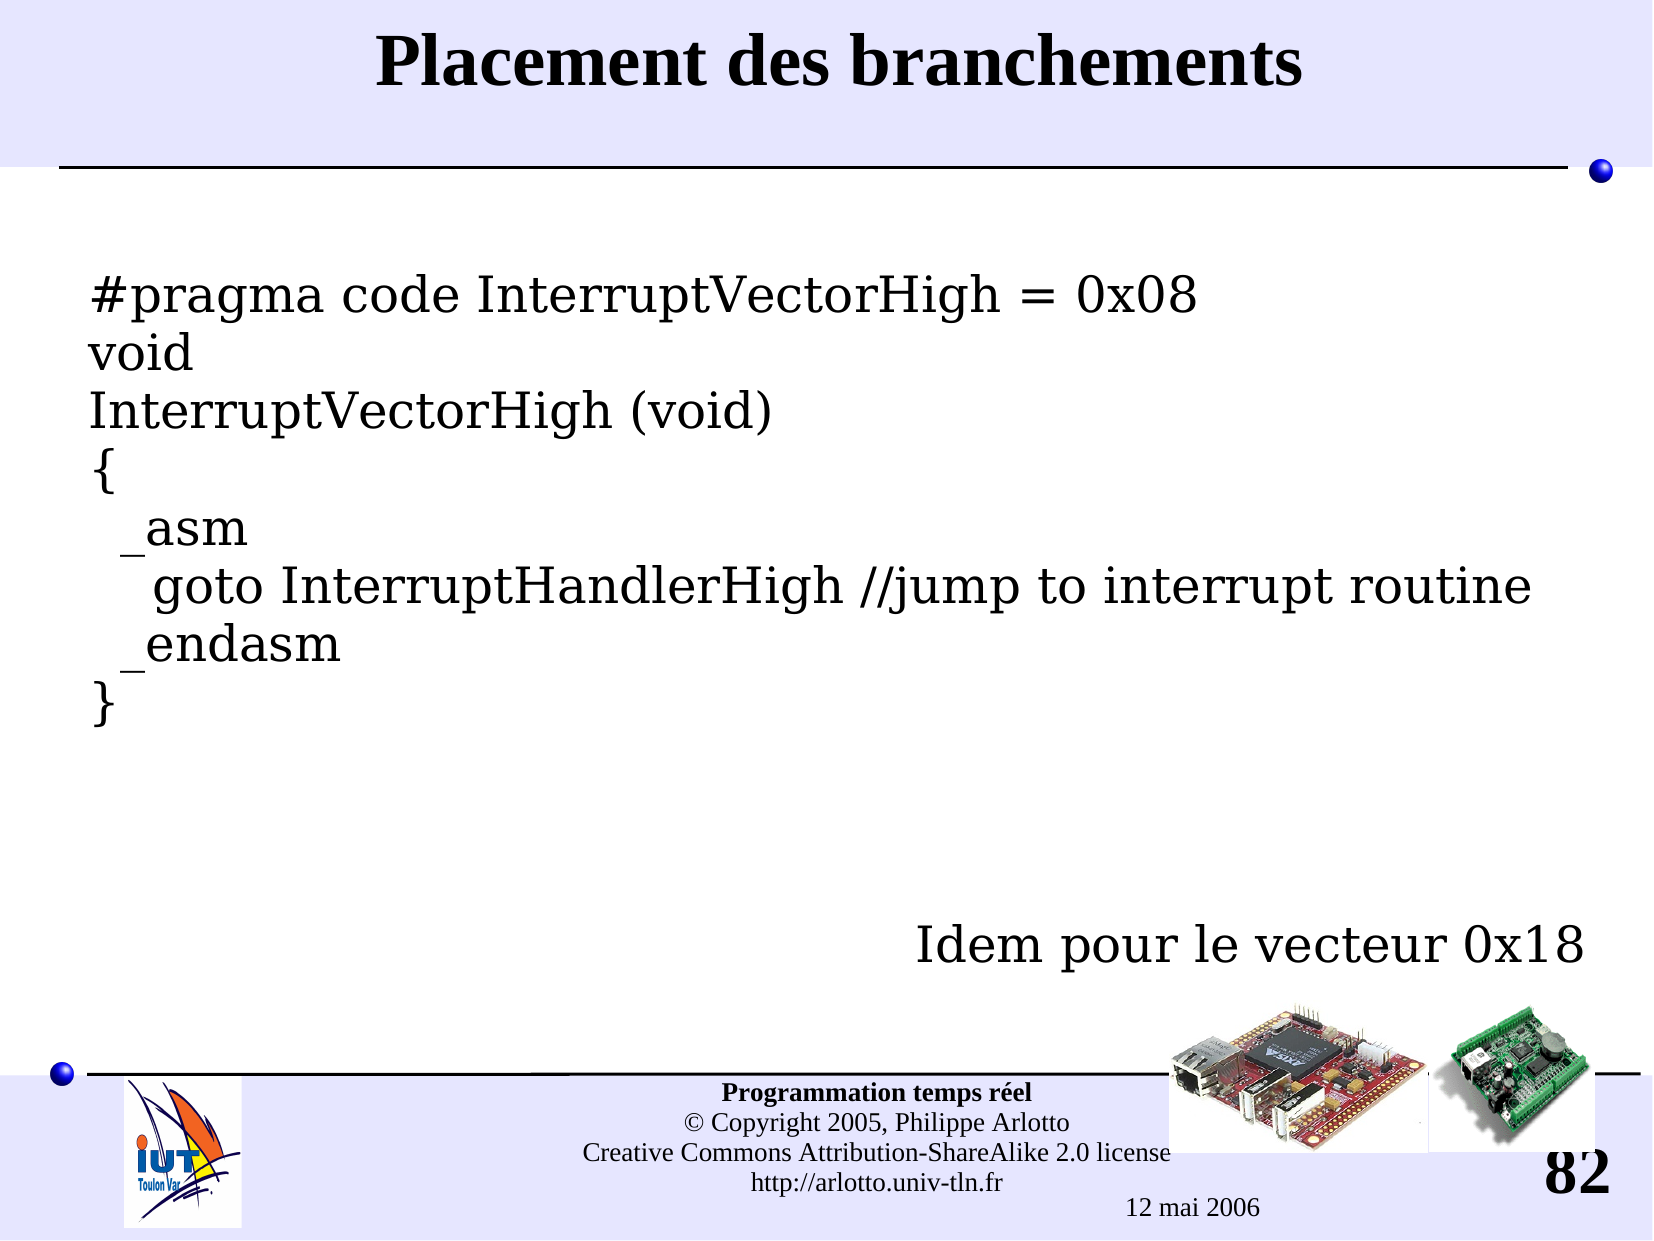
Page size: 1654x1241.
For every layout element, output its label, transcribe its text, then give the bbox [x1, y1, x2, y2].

picture [1169, 1000, 1428, 1153]
text_box #pragma code InterruptVectorHigh = 0x08 void InterruptVectorHigh (void) { _asm goto InterruptHandlerHigh //jump to interrupt routine _endasm } [88, 265, 1534, 790]
title Placement des branchements [95, 14, 1585, 107]
text_box Idem pour le vecteur 0x18 [915, 916, 1587, 975]
picture [1429, 1000, 1595, 1152]
